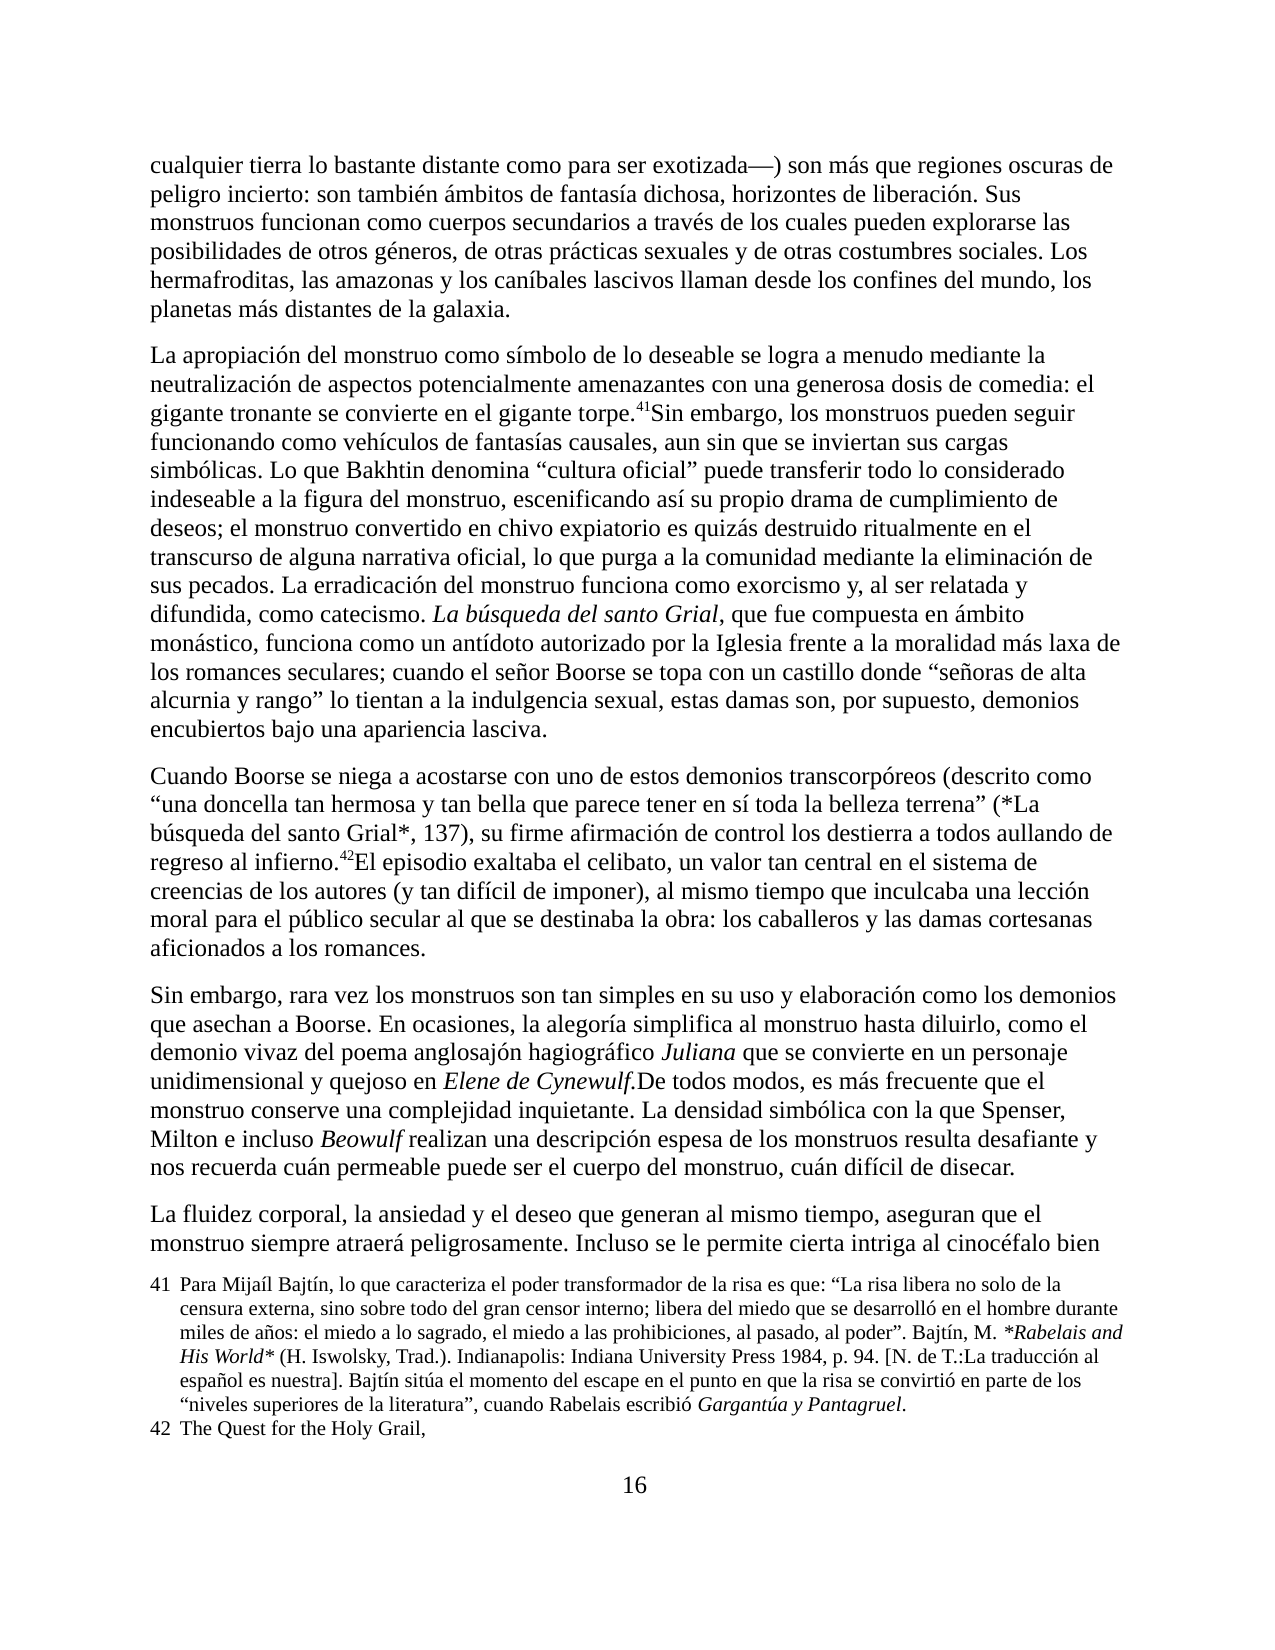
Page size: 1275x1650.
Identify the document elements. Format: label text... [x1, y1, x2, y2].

text La fluidez corporal, la ansiedad y el deseo que generan al mismo tiempo, aseguran que el monstruo siempre atraerá peligrosamente. Incluso se le permite cierta intriga al cinocéfalo bien [150, 1199, 1125, 1257]
text Para Mijaíl Bajtín, lo que caracteriza el poder transformador de la risa es que: “La risa libera no solo de la censura externa, sino sobre todo del gran censor interno; libera del miedo que se desarrolló en el hombre durante miles de años: el miedo a lo sagrado, el miedo a las prohibiciones, al pasado, al poder”. Bajtín, M. *Rabelais and His World* (H. Iswolsky, Trad.). Indianapolis: Indiana University Press 1984, p. 94. [N. de T.:La traducción al español es nuestra]. Bajtín sitúa el momento del escape en el punto en que la risa se convirtió en parte de los “niveles superiores de la literatura”, cuando Rabelais escribió Gargantúa y Pantagruel. [150, 1272, 1125, 1416]
text Sin embargo, rara vez los monstruos son tan simples en su uso y elaboración como los demonios que asechan a Boorse. En ocasiones, la alegoría simplifica al monstruo hasta diluirlo, como el demonio vivaz del poema anglosajón hagiográfico Juliana que se convierte en un personaje unidimensional y quejoso en Elene de Cynewulf.De todos modos, es más frecuente que el monstruo conserve una complejidad inquietante. La densidad simbólica con la que Spenser, Milton e incluso Beowulf realizan una descripción espesa de los monstruos resulta desafiante y nos recuerda cuán permeable puede ser el cuerpo del monstruo, cuán difícil de disecar. [150, 980, 1125, 1181]
text La apropiación del monstruo como símbolo de lo deseable se logra a menudo mediante la neutralización de aspectos potencialmente amenazantes con una generosa dosis de comedia: el gigante tronante se convierte en el gigante torpe.Sin embargo, los monstruos pueden seguir funcionando como vehículos de fantasías causales, aun sin que se inviertan sus cargas simbólicas. Lo que Bakhtin denomina “cultura oficial” puede transferir todo lo considerado indeseable a la figura del monstruo, escenificando así su propio drama de cumplimiento de deseos; el monstruo convertido en chivo expiatorio es quizás destruido ritualmente en el transcurso de alguna narrativa oficial, lo que purga a la comunidad mediante la eliminación de sus pecados. La erradicación del monstruo funciona como exorcismo y, al ser relatada y difundida, como catecismo. La búsqueda del santo Grial, que fue compuesta en ámbito monástico, funciona como un antídoto autorizado por la Iglesia frente a la moralidad más laxa de los romances seculares; cuando el señor Boorse se topa con un castillo donde “señoras de alta alcurnia y rango” lo tientan a la indulgencia sexual, estas damas son, por supuesto, demonios encubiertos bajo una apariencia lasciva. [150, 340, 1125, 743]
text Cuando Boorse se niega a acostarse con uno de estos demonios transcorpóreos (descrito como “una doncella tan hermosa y tan bella que parece tener en sí toda la belleza terrena” (*La búsqueda del santo Grial*, 137), su firme afirmación de control los destierra a todos aullando de regreso al infierno.El episodio exaltaba el celibato, un valor tan central en el sistema de creencias de los autores (y tan difícil de imponer), al mismo tiempo que inculcaba una lección moral para el público secular al que se destinaba la obra: los caballeros y las damas cortesanas aficionados a los romances. [150, 761, 1125, 962]
text cualquier tierra lo bastante distante como para ser exotizada—) son más que regiones oscuras de peligro incierto: son también ámbitos de fantasía dichosa, horizontes de liberación. Sus monstruos funcionan como cuerpos secundarios a través de los cuales pueden explorarse las posibilidades de otros géneros, de otras prácticas sexuales y de otras costumbres sociales. Los hermafroditas, las amazonas y los caníbales lascivos llaman desde los confines del mundo, los planetas más distantes de la galaxia. [150, 150, 1125, 322]
text The Quest for the Holy Grail, [150, 1416, 1125, 1440]
